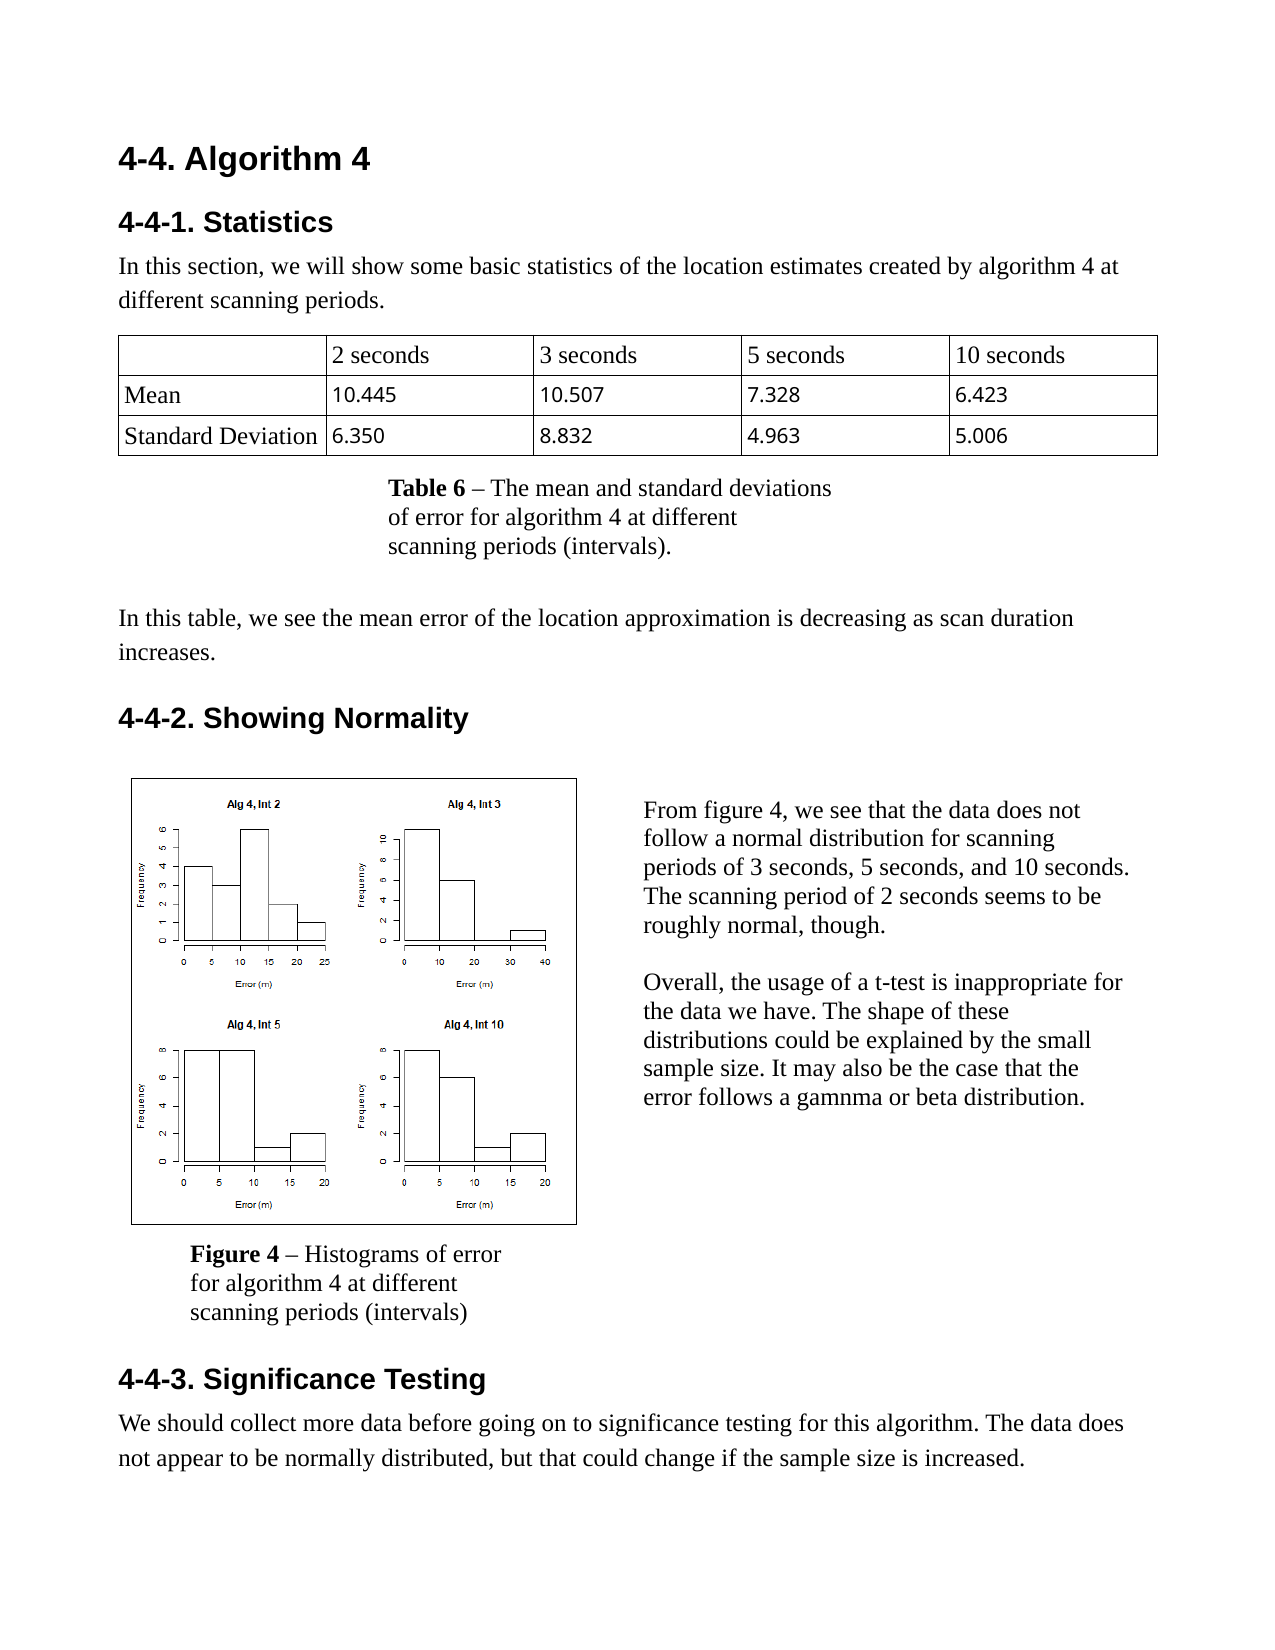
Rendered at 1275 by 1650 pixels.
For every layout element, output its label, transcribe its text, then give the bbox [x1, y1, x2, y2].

table_cell Mean [119, 376, 326, 415]
text In this table, we see the mean error of the location approximation is decreasing as scan duration increases. [118, 603, 1157, 666]
table_cell 5.006 [950, 416, 1157, 455]
table_cell 4.963 [742, 416, 949, 455]
table_cell 8.832 [534, 416, 741, 455]
table_cell 6.423 [950, 376, 1157, 415]
table_cell 10.445 [327, 376, 533, 415]
picture [133, 781, 574, 1221]
subtitle 4-4. Algorithm 4 [118, 139, 1157, 178]
table_header 5 seconds [742, 336, 949, 375]
table_cell Standard Deviation [119, 416, 326, 455]
text We should collect more data before going on to significance testing for this algorithm. The data does not appear to be normally distributed, but that could change if the sample size is increased. [118, 1408, 1157, 1472]
subtitle 4-4-2. Showing Normality [118, 701, 1157, 734]
subtitle 4-4-1. Statistics [118, 205, 1157, 238]
table_header [119, 336, 326, 375]
table_cell 6.350 [327, 416, 533, 455]
table_header 2 seconds [327, 336, 533, 375]
text In this section, we will show some basic statistics of the location estimates created by algorithm 4 at different scanning periods. [118, 251, 1157, 314]
table_header 10 seconds [950, 336, 1157, 375]
table_header 3 seconds [534, 336, 741, 375]
table_cell 7.328 [742, 376, 949, 415]
table_cell 10.507 [534, 376, 741, 415]
subtitle 4-4-3. Significance Testing [118, 1362, 1157, 1396]
